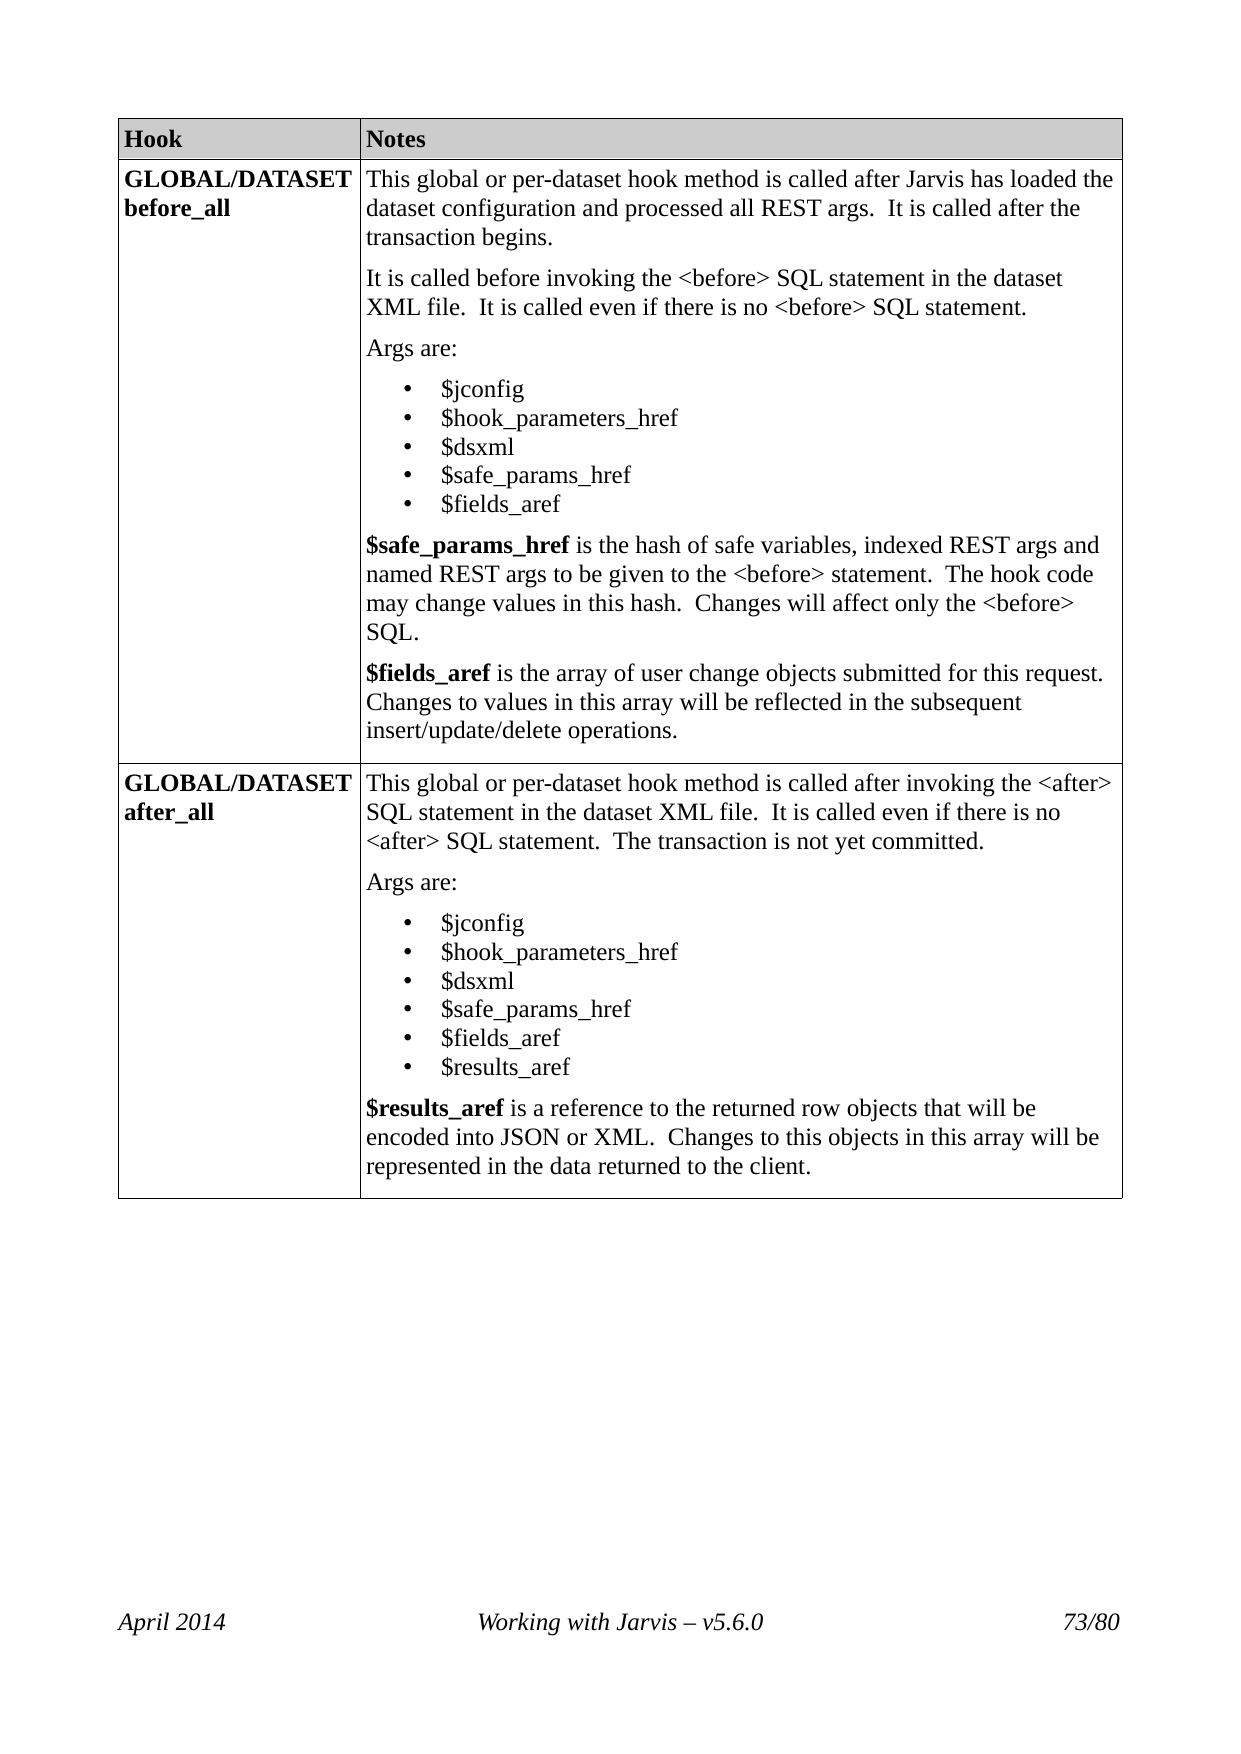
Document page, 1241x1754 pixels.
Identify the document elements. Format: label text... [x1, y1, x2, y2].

table_cell GLOBAL/DATASET after_all [119, 764, 360, 1198]
table_header Hook [119, 119, 360, 158]
table_header Notes [361, 119, 1122, 158]
table_cell This global or per-dataset hook method is called after invoking the <after> SQL statement in the dataset XML file. It is called even if there is no <after> SQL statement. The transaction is not yet committed. Args are: $jconfig $hook_parameters_href $dsxml $safe_params_href $fields_aref $results_aref $results_aref is a reference to the returned row objects that will be encoded into JSON or XML. Changes to this objects in this array will be represented in the data returned to the client. [361, 764, 1122, 1198]
table_cell GLOBAL/DATASET before_all [119, 160, 360, 762]
table_cell This global or per-dataset hook method is called after Jarvis has loaded the dataset configuration and processed all REST args. It is called after the transaction begins. It is called before invoking the <before> SQL statement in the dataset XML file. It is called even if there is no <before> SQL statement. Args are: $jconfig $hook_parameters_href $dsxml $safe_params_href $fields_aref $safe_params_href is the hash of safe variables, indexed REST args and named REST args to be given to the <before> statement. The hook code may change values in this hash. Changes will affect only the <before> SQL. $fields_aref is the array of user change objects submitted for this request. Changes to values in this array will be reflected in the subsequent insert/update/delete operations. [361, 160, 1122, 762]
